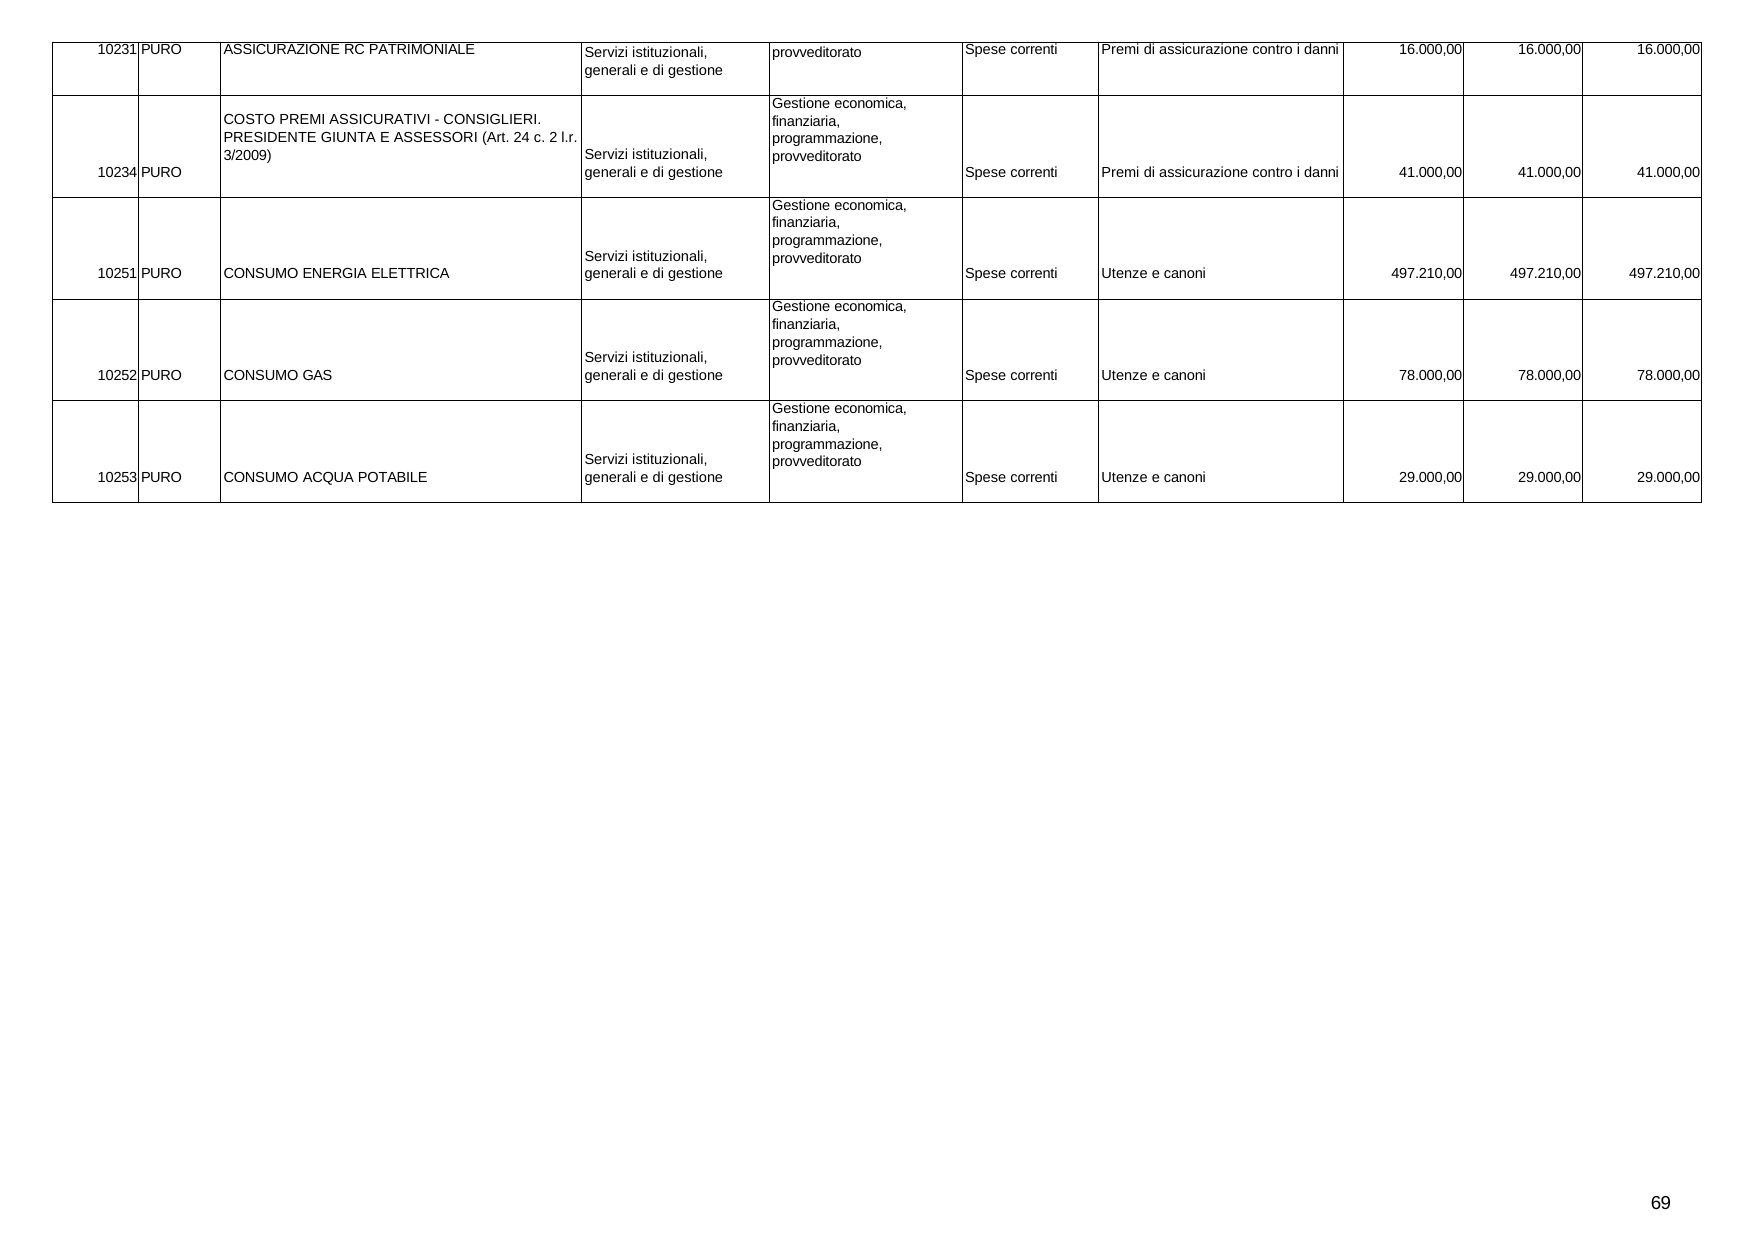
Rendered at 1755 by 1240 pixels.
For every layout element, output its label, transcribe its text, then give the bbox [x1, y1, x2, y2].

table_cell PURO [139, 198, 220, 298]
table_cell PURO [139, 401, 220, 502]
table_cell CONSUMO GAS [221, 300, 581, 400]
table_cell Premi di assicurazione contro i danni [1099, 96, 1343, 197]
table_cell Servizi istituzionali, generali e di gestione [582, 401, 769, 502]
table_cell Servizi istituzionali, generali e di gestione [582, 198, 769, 298]
table_cell 10231 [53, 43, 138, 95]
table_cell 78.000,00 [1583, 300, 1701, 400]
table_cell COSTO PREMI ASSICURATIVI - CONSIGLIERI. PRESIDENTE GIUNTA E ASSESSORI (Art. 24 c. 2 l.r. 3/2009) [221, 96, 581, 197]
table_cell 29.000,00 [1464, 401, 1582, 502]
table_cell PURO [139, 43, 220, 95]
table_cell Spese correnti [963, 401, 1098, 502]
table_cell 41.000,00 [1464, 96, 1582, 197]
table_cell Servizi istituzionali, generali e di gestione [582, 43, 769, 95]
table_cell 16.000,00 [1464, 43, 1582, 95]
table_cell Utenze e canoni [1099, 198, 1343, 298]
table_cell Servizi istituzionali, generali e di gestione [582, 300, 769, 400]
table_cell Servizi istituzionali, generali e di gestione [582, 96, 769, 197]
table_cell ASSICURAZIONE RC PATRIMONIALE [221, 43, 581, 95]
table_cell 78.000,00 [1344, 300, 1463, 400]
table_cell 29.000,00 [1344, 401, 1463, 502]
table_cell Gestione economica, finanziaria, programmazione, provveditorato [770, 401, 962, 502]
table_cell Spese correnti [963, 198, 1098, 298]
table_cell Spese correnti [963, 300, 1098, 400]
table_cell 497.210,00 [1344, 198, 1463, 298]
table_cell CONSUMO ACQUA POTABILE [221, 401, 581, 502]
table_cell Utenze e canoni [1099, 401, 1343, 502]
table_cell PURO [139, 300, 220, 400]
table_cell 16.000,00 [1344, 43, 1463, 95]
table_cell Gestione economica, finanziaria, programmazione, provveditorato [770, 198, 962, 298]
table_cell provveditorato [770, 43, 962, 95]
table_cell 78.000,00 [1464, 300, 1582, 400]
table_cell 10234 [53, 96, 138, 197]
table_cell Utenze e canoni [1099, 300, 1343, 400]
table_cell 497.210,00 [1583, 198, 1701, 298]
table_cell 497.210,00 [1464, 198, 1582, 298]
table_cell Premi di assicurazione contro i danni [1099, 43, 1343, 95]
table_cell 10251 [53, 198, 138, 298]
table_cell PURO [139, 96, 220, 197]
table_cell 16.000,00 [1583, 43, 1701, 95]
table_cell 29.000,00 [1583, 401, 1701, 502]
table_cell Gestione economica, finanziaria, programmazione, provveditorato [770, 96, 962, 197]
table_cell 10252 [53, 300, 138, 400]
table_cell Spese correnti [963, 96, 1098, 197]
table_cell Gestione economica, finanziaria, programmazione, provveditorato [770, 300, 962, 400]
table_cell 10253 [53, 401, 138, 502]
table_cell 41.000,00 [1344, 96, 1463, 197]
table_cell Spese correnti [963, 43, 1098, 95]
table_cell 41.000,00 [1583, 96, 1701, 197]
table_cell CONSUMO ENERGIA ELETTRICA [221, 198, 581, 298]
